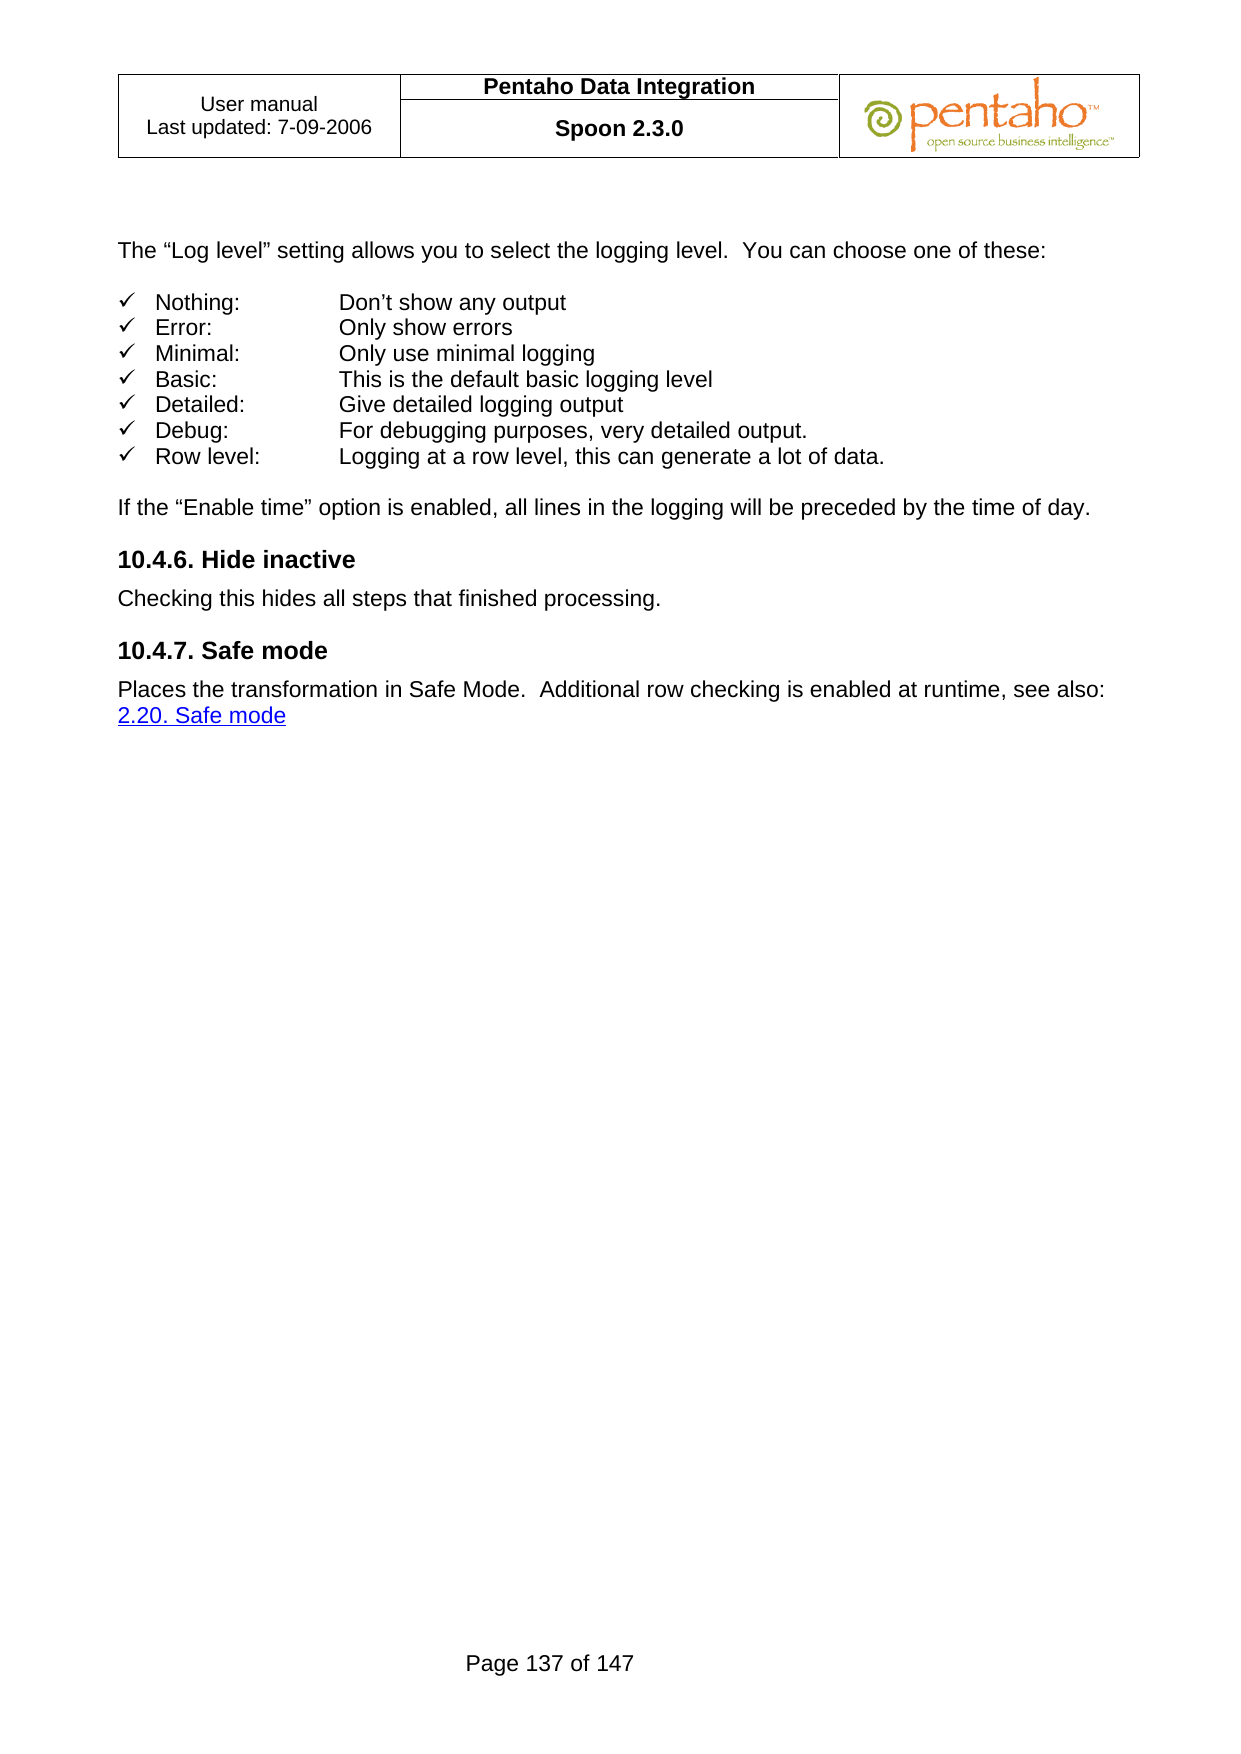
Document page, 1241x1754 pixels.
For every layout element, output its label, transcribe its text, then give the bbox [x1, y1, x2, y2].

text Checking this hides all steps that finished processing. [117, 586, 1137, 611]
subtitle Hide inactive [117, 545, 1137, 573]
text The “Log level” setting allows you to select the logging level. You can choose one of these: [117, 238, 1137, 264]
list Detailed: Give detailed logging output [117, 392, 1137, 418]
text Places the transformation in Safe Mode. Additional row checking is enabled at runtime, see also: 2.20. Safe mode [117, 677, 1137, 728]
subtitle Safe mode [117, 636, 1137, 664]
list Row level: Logging at a row level, this can generate a lot of data. [117, 444, 1137, 469]
list Basic: This is the default basic logging level [117, 366, 1137, 392]
text If the “Enable time” option is enabled, all lines in the logging will be preceded by the time of day. [117, 495, 1137, 520]
list Debug: For debugging purposes, very detailed output. [117, 418, 1137, 444]
list Minimal: Only use minimal logging [117, 341, 1137, 366]
list Nothing: Don’t show any output [117, 289, 1137, 315]
list Error: Only show errors [117, 315, 1137, 341]
